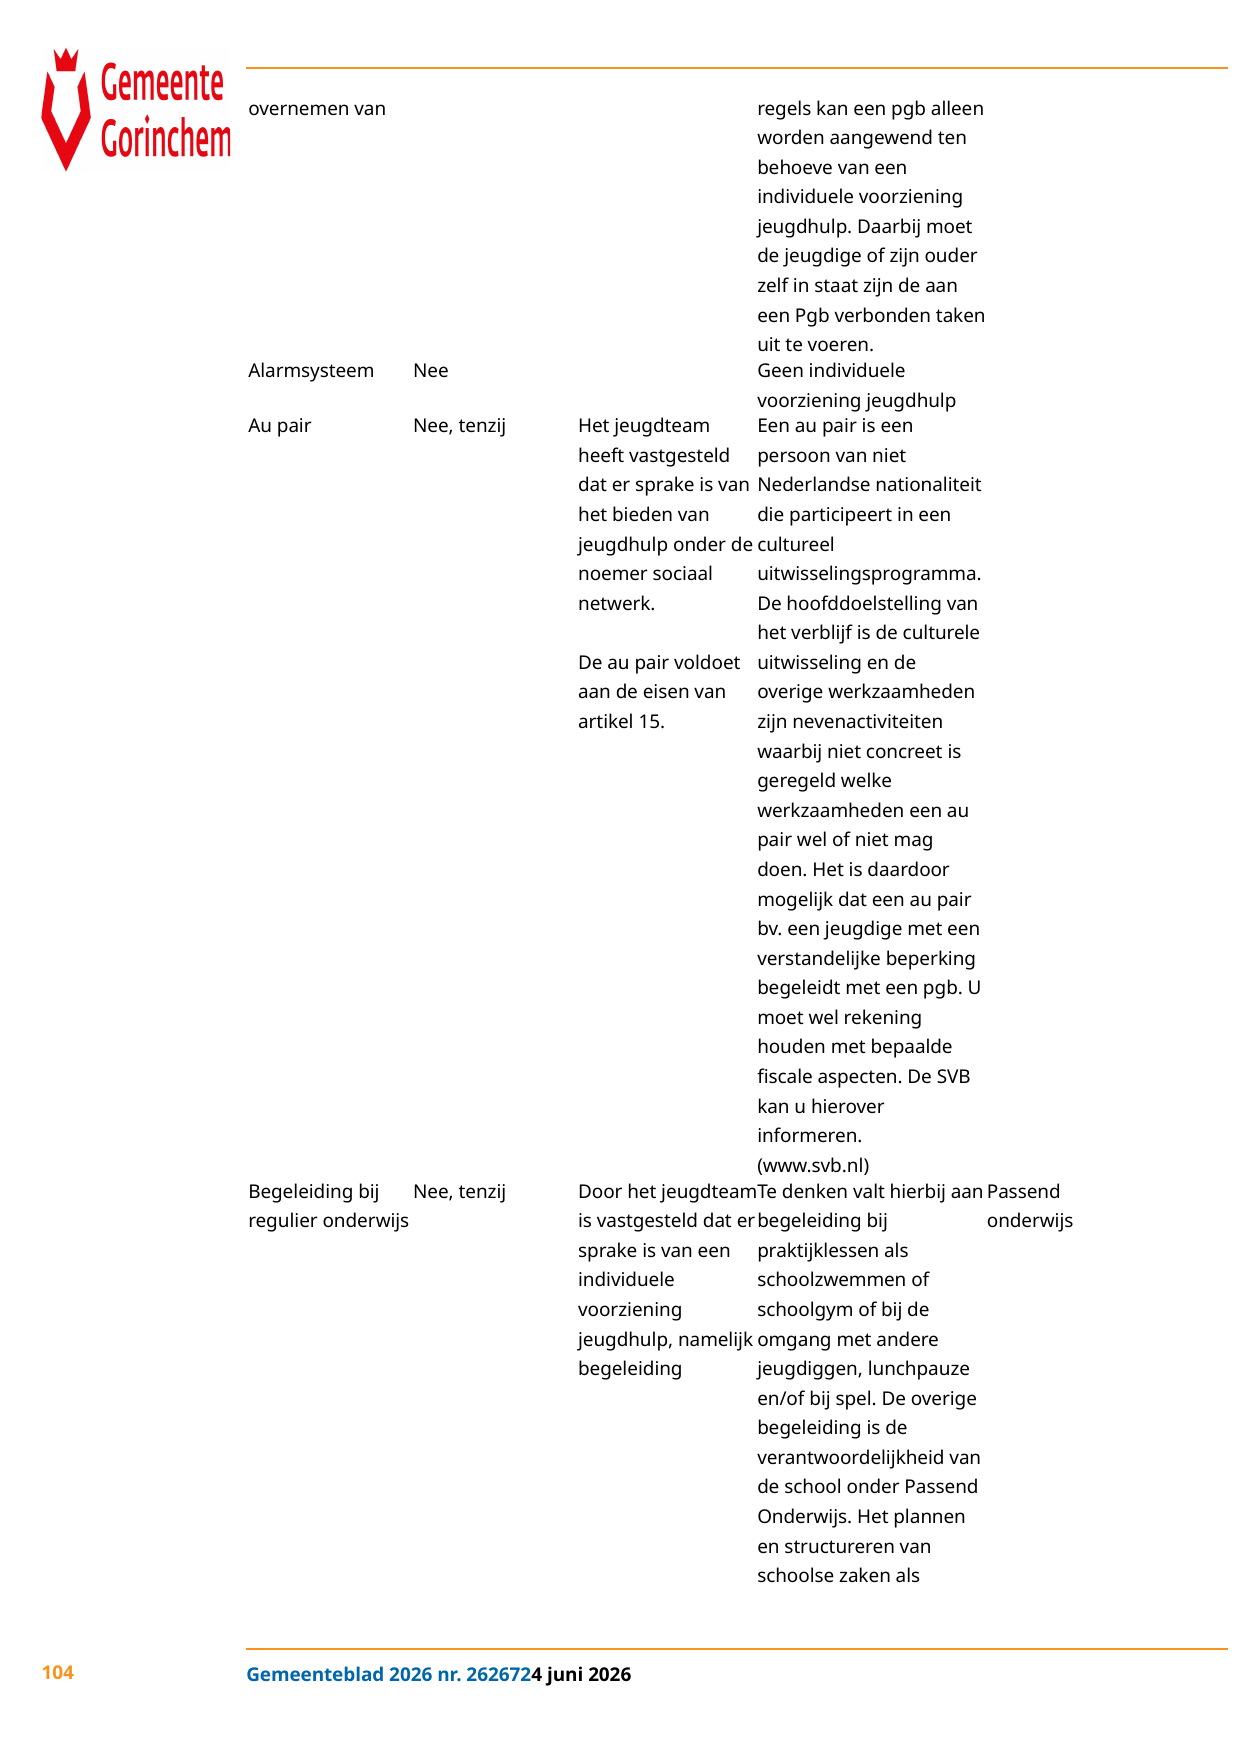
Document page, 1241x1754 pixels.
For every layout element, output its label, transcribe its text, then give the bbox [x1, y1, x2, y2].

table_cell [578, 357, 757, 412]
table_cell Alarmsysteem [248, 357, 413, 412]
table_cell Begeleiding bij regulier onderwijs [248, 1178, 413, 1588]
table_cell [413, 95, 578, 357]
table_cell [987, 95, 1152, 357]
table_cell Au pair [248, 413, 413, 1178]
picture [41, 47, 231, 172]
table_cell Door het jeugdteam is vastgesteld dat er sprake is van een individuele voorziening jeugdhulp, namelijk begeleiding [578, 1178, 757, 1588]
table_cell Nee, tenzij [413, 1178, 578, 1588]
table_cell Passend onderwijs [987, 1178, 1152, 1588]
table_cell [987, 413, 1152, 1178]
table_cell Geen individuele voorziening jeugdhulp [757, 357, 987, 412]
table_cell overnemen van [248, 95, 413, 357]
table_cell [578, 95, 757, 357]
table_cell Het jeugdteam heeft vastgesteld dat er sprake is van het bieden van jeugdhulp onder de noemer sociaal netwerk. De au pair voldoet aan de eisen van artikel 15. [578, 413, 757, 1178]
table_cell regels kan een pgb alleen worden aangewend ten behoeve van een individuele voorziening jeugdhulp. Daarbij moet de jeugdige of zijn ouder zelf in staat zijn de aan een Pgb verbonden taken uit te voeren. [757, 95, 987, 357]
table_cell Te denken valt hierbij aan begeleiding bij praktijklessen als schoolzwemmen of schoolgym of bij de omgang met andere jeugdiggen, lunchpauze en/of bij spel. De overige begeleiding is de verantwoordelijkheid van de school onder Passend Onderwijs. Het plannen en structureren van schoolse zaken als [757, 1178, 987, 1588]
table_cell [987, 357, 1152, 412]
table_cell Nee, tenzij [413, 413, 578, 1178]
table_cell Nee [413, 357, 578, 412]
table_cell Een au pair is een persoon van niet Nederlandse nationaliteit die participeert in een cultureel uitwisselingsprogramma. De hoofddoelstelling van het verblijf is de culturele uitwisseling en de overige werkzaamheden zijn nevenactiviteiten waarbij niet concreet is geregeld welke werkzaamheden een au pair wel of niet mag doen. Het is daardoor mogelijk dat een au pair bv. een jeugdige met een verstandelijke beperking begeleidt met een pgb. U moet wel rekening houden met bepaalde fiscale aspecten. De SVB kan u hierover informeren. (www.svb.nl) [757, 413, 987, 1178]
